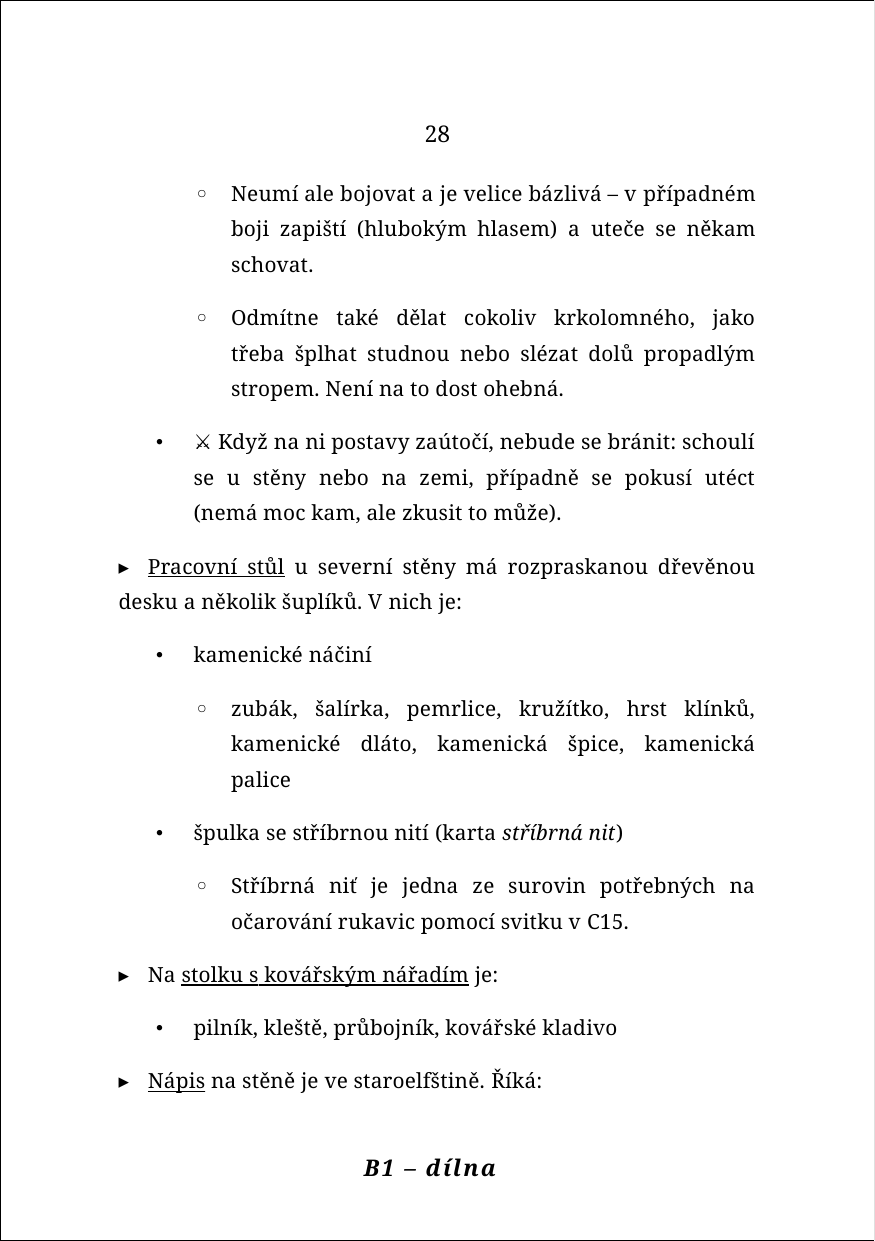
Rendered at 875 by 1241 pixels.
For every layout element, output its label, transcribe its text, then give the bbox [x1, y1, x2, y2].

list kamenické náčiní [156, 641, 756, 669]
list Neumí ale bojovat a⁠ je velice bázlivá – v⁠ případném boji zapiští (hlubokým hlasem) a⁠ uteče se někam schovat. [193, 179, 756, 278]
list Stříbrná niť je jedna ze surovin potřebných na očarování rukavic pomocí svitku v⁠ C15. [193, 871, 756, 935]
list pilník, kleště, průbojník, kovářské kladivo [156, 1013, 756, 1042]
list špulka se stříbrnou nití (karta stříbrná nit) [156, 818, 756, 846]
text ▸ Na stolku s⁠ kovářským nářadím je: [118, 960, 756, 988]
text ▸ Nápis na stěně je ve staroelfštině. Říká: [118, 1066, 756, 1095]
list zubák, šalírka, pemrlice, kružítko, hrst klínků, kamenické dláto, kamenická špice, kamenická palice [193, 694, 756, 793]
list ⚔ Když na ni postavy zaútočí, nebude se bránit: schoulí se u⁠ stěny nebo na zemi, případně se pokusí utéct (nemá moc kam, ale zkusit to může). [156, 427, 756, 527]
list Odmítne také dělat cokoliv krkolomného, jako třeba šplhat studnou nebo slézat dolů propadlým stropem. Není na to dost ohebná. [193, 303, 756, 403]
text ▸ Pracovní stůl u⁠ severní stěny má rozpraskanou dřevěnou desku a⁠ několik šuplíků. V⁠ nich je: [118, 552, 756, 616]
